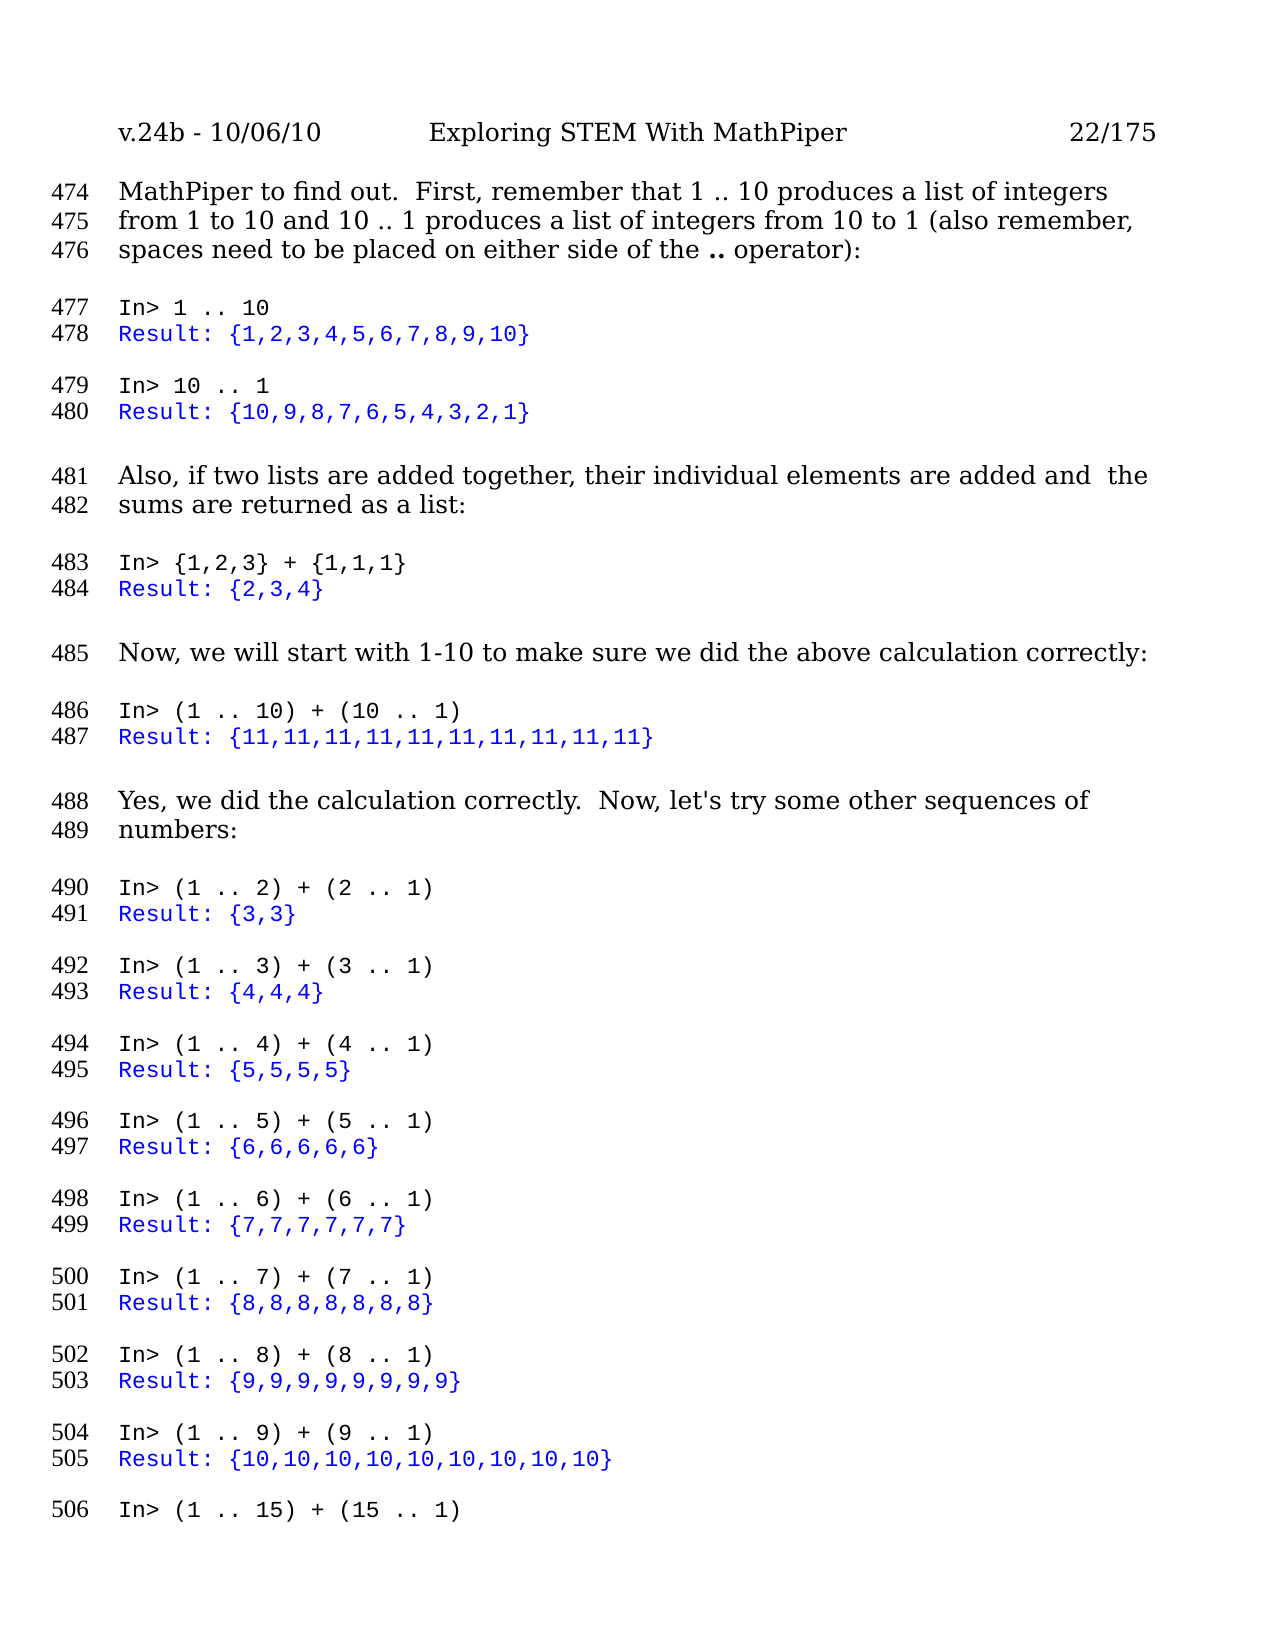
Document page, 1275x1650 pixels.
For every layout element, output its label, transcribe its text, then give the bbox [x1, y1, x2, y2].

text In> (1 .. 2) + (2 .. 1) [118, 876, 1157, 902]
text In> (1 .. 8) + (8 .. 1) [118, 1343, 1157, 1369]
text Result: {3,3} [118, 902, 1157, 928]
text In> (1 .. 5) + (5 .. 1) [118, 1110, 1157, 1136]
text In> (1 .. 6) + (6 .. 1) [118, 1188, 1157, 1213]
text In> (1 .. 15) + (15 .. 1) [118, 1499, 1157, 1525]
text Result: {10,10,10,10,10,10,10,10,10} [118, 1447, 1157, 1473]
text Result: {7,7,7,7,7,7} [118, 1213, 1157, 1239]
text In> (1 .. 9) + (9 .. 1) [118, 1421, 1157, 1447]
text In> 1 .. 10 [118, 296, 1157, 322]
text Result: {8,8,8,8,8,8,8} [118, 1291, 1157, 1317]
text Yes, we did the calculation correctly. Now, let's try some other sequences of numbers: [118, 786, 1157, 844]
text Result: {9,9,9,9,9,9,9,9} [118, 1369, 1157, 1395]
text Result: {11,11,11,11,11,11,11,11,11,11} [118, 725, 1157, 751]
text Result: {10,9,8,7,6,5,4,3,2,1} [118, 400, 1157, 426]
text In> 10 .. 1 [118, 374, 1157, 400]
text Result: {4,4,4} [118, 980, 1157, 1006]
text Now, we will start with 1-10 to make sure we did the above calculation correctly: [118, 638, 1157, 667]
text Result: {5,5,5,5} [118, 1058, 1157, 1084]
text MathPiper to find out. First, remember that 1 .. 10 produces a list of integers from 1 to 10 and 10 .. 1 produces a list of integers from 10 to 1 (also remember, spaces need to be placed on either side of the .. operator): [118, 177, 1157, 264]
text In> {1,2,3} + {1,1,1} [118, 551, 1157, 577]
text In> (1 .. 10) + (10 .. 1) [118, 699, 1157, 725]
text In> (1 .. 3) + (3 .. 1) [118, 954, 1157, 980]
text Result: {6,6,6,6,6} [118, 1136, 1157, 1162]
text Result: {2,3,4} [118, 577, 1157, 603]
text Result: {1,2,3,4,5,6,7,8,9,10} [118, 322, 1157, 348]
text In> (1 .. 4) + (4 .. 1) [118, 1032, 1157, 1058]
text Also, if two lists are added together, their individual elements are added and the sums are returned as a list: [118, 461, 1157, 519]
text In> (1 .. 7) + (7 .. 1) [118, 1265, 1157, 1291]
